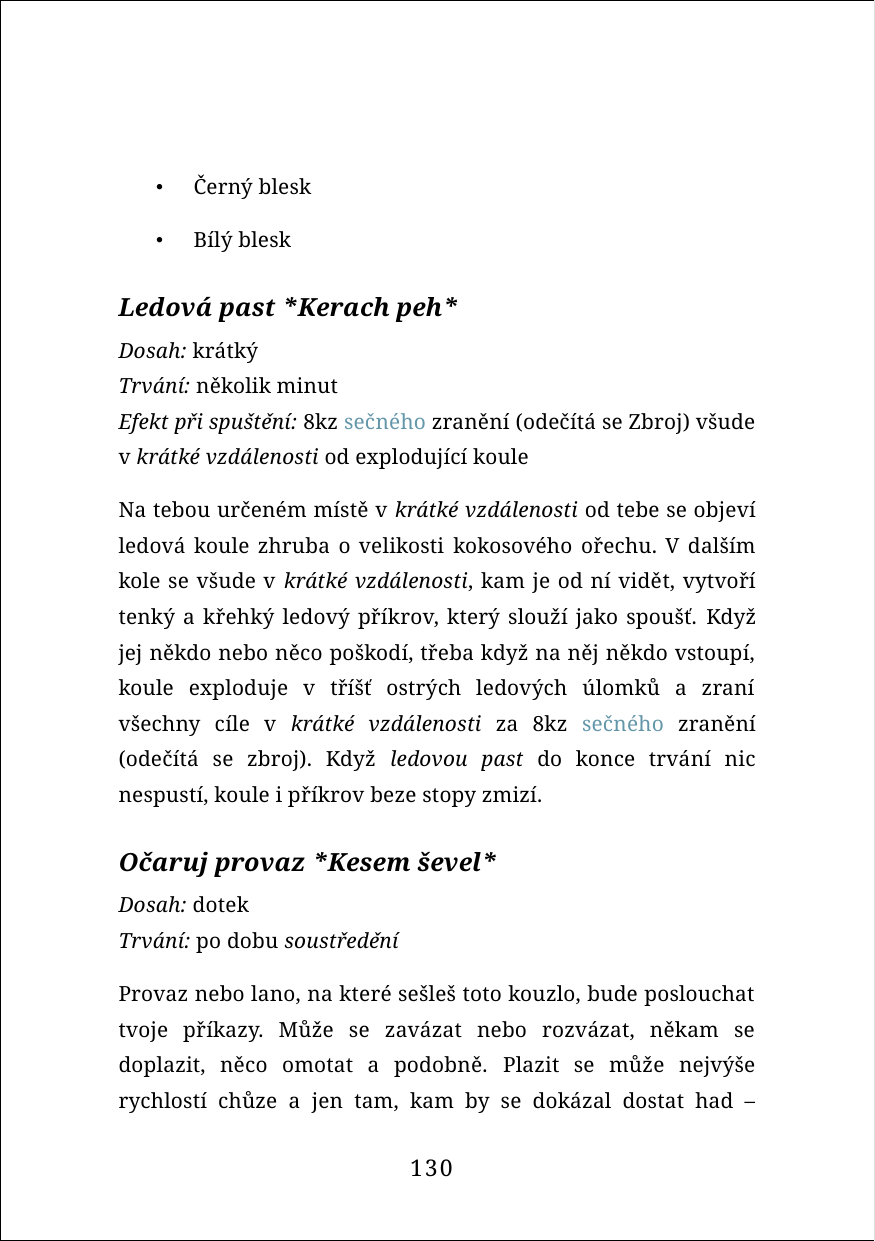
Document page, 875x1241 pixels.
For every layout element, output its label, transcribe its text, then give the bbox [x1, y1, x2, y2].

list Černý blesk [156, 172, 756, 200]
list Bílý blesk [156, 225, 756, 253]
subtitle Očaruj provaz *Kesem ševel* [118, 845, 756, 879]
subtitle Ledová past *Kerach peh* [118, 290, 756, 324]
text Provaz nebo lano, na které sešleš toto kouzlo, bude poslouchat tvoje příkazy. Může se zavázat nebo rozvázat, někam se doplazit, něco omotat a podobně. Plazit se může nejvýše rychlostí chůze a jen tam, kam by se dokázal dostat had – [118, 979, 756, 1114]
text Dosah: krátký Trvání: několik minut Efekt při spuštění: 8kz sečného zranění (odečítá se Zbroj) všude v krátké vzdálenosti od explodující koule [118, 336, 756, 471]
text Na tebou určeném místě v krátké vzdálenosti od tebe se objeví ledová koule zhruba o velikosti kokosového ořechu. V dalším kole se všude v krátké vzdálenosti, kam je od ní vidět, vytvoří tenký a křehký ledový příkrov, který slouží jako spoušť. Když jej někdo nebo něco poškodí, třeba když na něj někdo vstoupí, koule exploduje v tříšť ostrých ledových úlomků a zraní všechny cíle v krátké vzdálenosti za 8kz sečného zranění (odečítá se zbroj). Když ledovou past do konce trvání nic nespustí, koule i příkrov beze stopy zmizí. [118, 496, 756, 808]
text Dosah: dotek Trvání: po dobu soustředění [118, 891, 756, 954]
